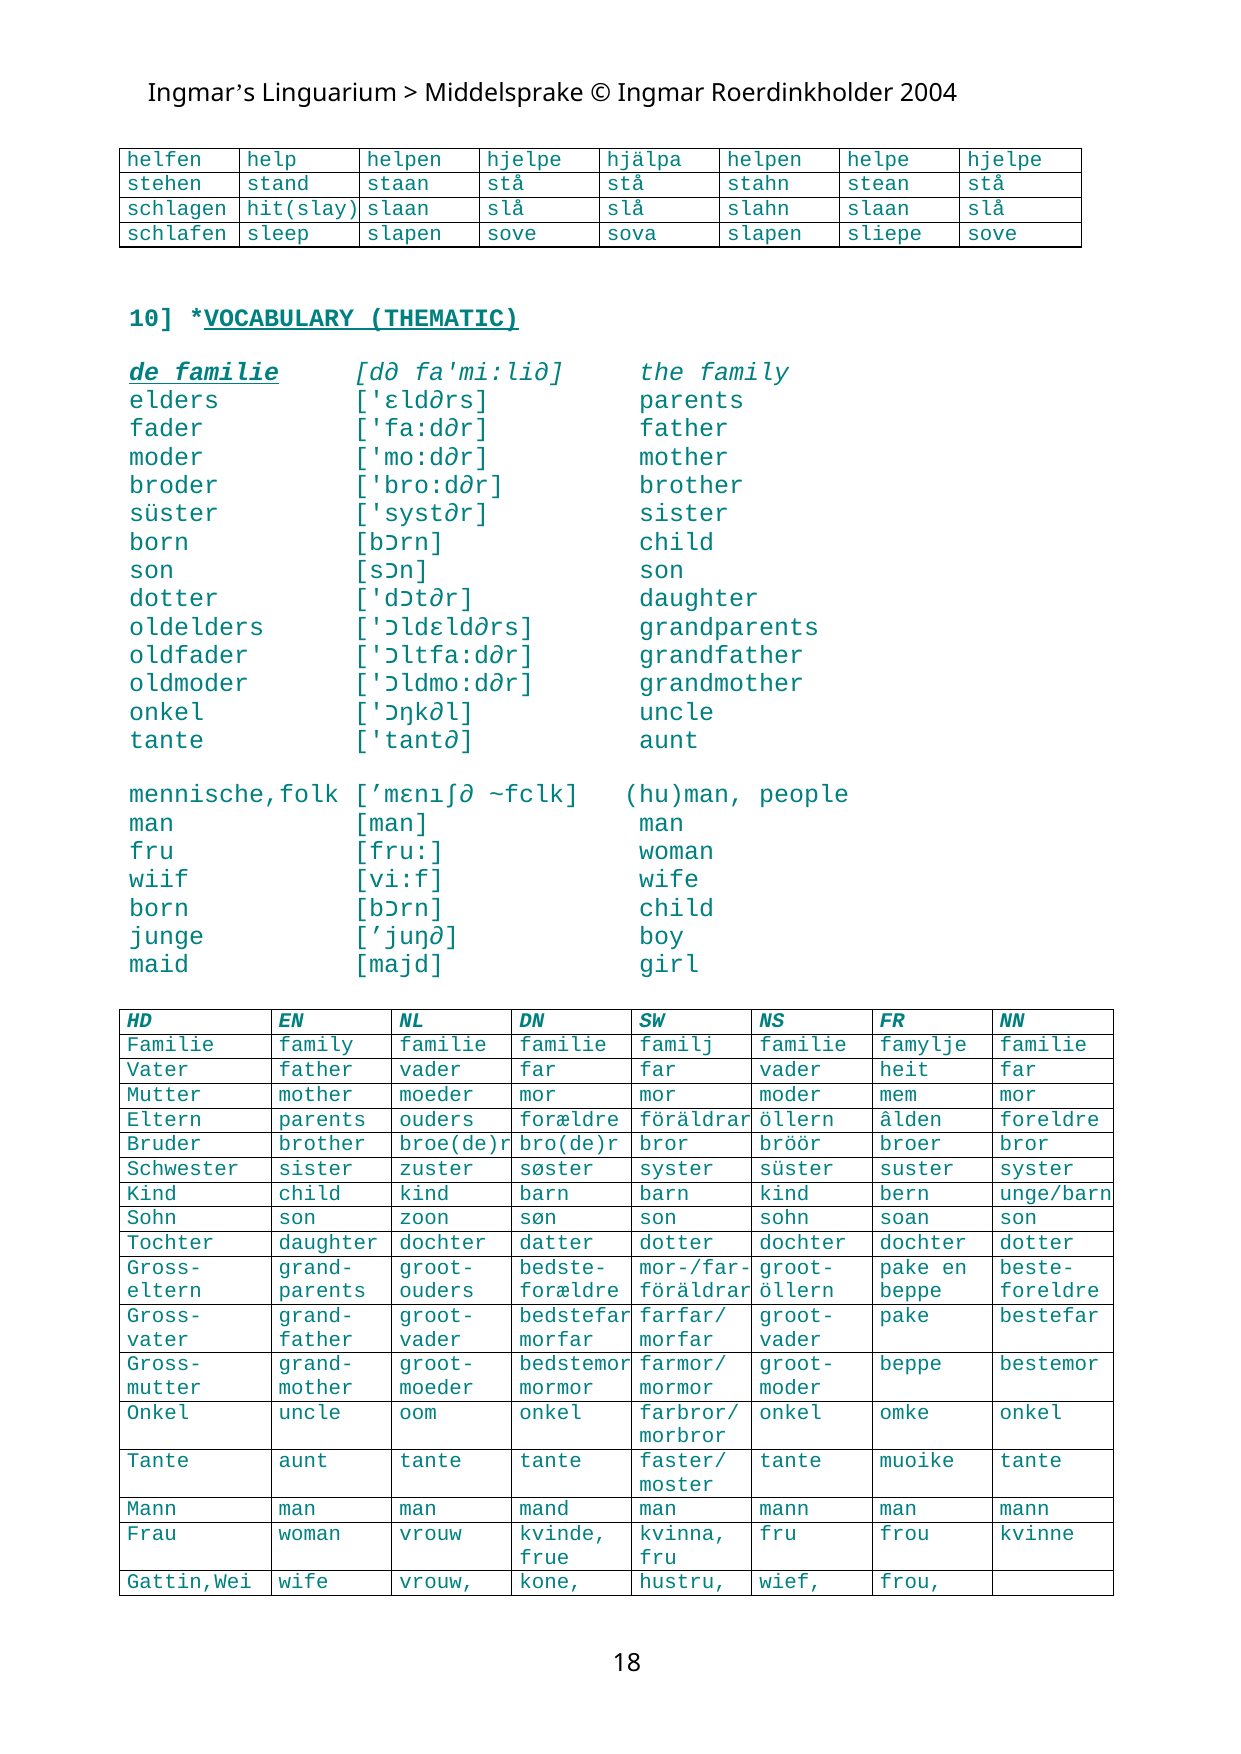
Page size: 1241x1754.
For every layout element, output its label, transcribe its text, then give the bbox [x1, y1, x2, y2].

table_cell tante [392, 1450, 511, 1497]
table_cell beste- foreldre [993, 1257, 1113, 1304]
table_cell bröör [752, 1133, 872, 1157]
table_cell søster [512, 1158, 631, 1182]
table_cell onkel [512, 1402, 631, 1449]
table_cell slå [480, 198, 599, 222]
table_cell man [392, 1498, 511, 1522]
text man [man] man [129, 810, 1106, 839]
table_cell vader [752, 1059, 872, 1083]
table_cell helpen [360, 149, 479, 172]
table_cell Mutter [120, 1084, 271, 1107]
table_cell grand- father [272, 1305, 391, 1352]
table_cell mor-/far-föräldrar [632, 1257, 751, 1304]
table_cell Bruder [120, 1133, 271, 1157]
table_cell broer [873, 1133, 992, 1157]
table_cell omke [873, 1402, 992, 1449]
table_cell stahn [720, 173, 839, 197]
table_cell groot- ouders [392, 1257, 511, 1304]
table_cell ouders [392, 1109, 511, 1132]
table_cell schlafen [120, 223, 239, 246]
table_cell kind [392, 1183, 511, 1206]
text fru [fru:] woman [129, 839, 1106, 867]
table_cell hit(slay) [240, 198, 359, 222]
table_cell sleep [240, 223, 359, 246]
table_cell mor [993, 1084, 1113, 1107]
table_cell daughter [272, 1232, 391, 1256]
table_cell föräldrar [632, 1109, 751, 1132]
table_cell heit [873, 1059, 992, 1083]
table_cell brother [272, 1133, 391, 1157]
table_cell Mann [120, 1498, 271, 1522]
table_cell sliepe [840, 223, 959, 246]
table_cell unge/barn [993, 1183, 1113, 1206]
text broder [′bro:d∂r] brother [129, 473, 1106, 501]
table_cell tante [512, 1450, 631, 1497]
table_cell slapen [360, 223, 479, 246]
text maid [majd] girl [129, 952, 1106, 980]
table_cell dotter [993, 1232, 1113, 1256]
table_cell kvinne [993, 1523, 1113, 1570]
text süster [′syst∂r] sister [129, 501, 1106, 529]
table_cell süster [752, 1158, 872, 1182]
table_cell man [272, 1498, 391, 1522]
table_cell søn [512, 1207, 631, 1231]
table_cell wief, [752, 1571, 872, 1595]
table_cell groot- vader [752, 1305, 872, 1352]
table_header HD [120, 1010, 271, 1033]
text junge [’juŋ∂] boy [129, 924, 1106, 952]
text elders [′εld∂rs] parents [129, 388, 1106, 416]
table_cell far [512, 1059, 631, 1083]
table_cell bedste- forældre [512, 1257, 631, 1304]
table_cell hjälpa [600, 149, 719, 172]
table_cell helpen [720, 149, 839, 172]
table_cell family [272, 1035, 391, 1058]
table_cell staan [360, 173, 479, 197]
table_cell groot- moder [752, 1353, 872, 1401]
table_cell bro(de)r [512, 1133, 631, 1157]
table_cell mann [752, 1498, 872, 1522]
table_cell barn [632, 1183, 751, 1206]
table_cell son [272, 1207, 391, 1231]
table_cell Schwester [120, 1158, 271, 1182]
table_cell Familie [120, 1035, 271, 1058]
table_cell beppe [873, 1353, 992, 1401]
table_cell mann [993, 1498, 1113, 1522]
table_cell stehen [120, 173, 239, 197]
table_cell foreldre [993, 1109, 1113, 1132]
table_cell grand- mother [272, 1353, 391, 1401]
table_cell farmor/ mormor [632, 1353, 751, 1401]
table_cell mor [512, 1084, 631, 1107]
table_cell stå [600, 173, 719, 197]
table_cell hjelpe [480, 149, 599, 172]
table_cell Tochter [120, 1232, 271, 1256]
table_cell âlden [873, 1109, 992, 1132]
table_cell woman [272, 1523, 391, 1570]
table_cell Vater [120, 1059, 271, 1083]
table_cell moeder [392, 1084, 511, 1107]
table_cell tante [993, 1450, 1113, 1497]
table_cell schlagen [120, 198, 239, 222]
text son [sכn] son [129, 558, 1106, 586]
table_cell onkel [752, 1402, 872, 1449]
table_cell Tante [120, 1450, 271, 1497]
text tante [′tant∂] aunt [129, 728, 1106, 756]
table_cell help [240, 149, 359, 172]
table_cell dochter [873, 1232, 992, 1256]
table_cell pake en beppe [873, 1257, 992, 1304]
table_cell bedstefar morfar [512, 1305, 631, 1352]
table_cell barn [512, 1183, 631, 1206]
table_cell familie [993, 1035, 1113, 1058]
text wiif [vi:f] wife [129, 867, 1106, 895]
text 10] *VOCABULARY (THEMATIC) [129, 305, 1106, 333]
table_cell moder [752, 1084, 872, 1107]
table_cell sove [480, 223, 599, 246]
text fader [′fa:d∂r] father [129, 416, 1106, 444]
text de familie [d∂ fa′mi:li∂] the family [129, 359, 1106, 388]
table_cell Gross- mutter [120, 1353, 271, 1401]
text moder [′mo:d∂r] mother [129, 444, 1106, 473]
table_cell pake [873, 1305, 992, 1352]
table_cell far [632, 1059, 751, 1083]
table_cell fru [752, 1523, 872, 1570]
table_cell Gattin,Wei [120, 1571, 271, 1595]
table_cell mand [512, 1498, 631, 1522]
table_cell Sohn [120, 1207, 271, 1231]
table_cell uncle [272, 1402, 391, 1449]
table_cell frou, [873, 1571, 992, 1595]
table_cell farbror/ morbror [632, 1402, 751, 1449]
table_cell parents [272, 1109, 391, 1132]
table_cell aunt [272, 1450, 391, 1497]
table_cell Kind [120, 1183, 271, 1206]
table_cell familie [752, 1035, 872, 1058]
table_cell faster/ moster [632, 1450, 751, 1497]
table_cell slaan [360, 198, 479, 222]
table_cell hustru, [632, 1571, 751, 1595]
table_cell kone, [512, 1571, 631, 1595]
table_cell stand [240, 173, 359, 197]
table_cell Frau [120, 1523, 271, 1570]
table_cell familie [392, 1035, 511, 1058]
table_cell kvinde, frue [512, 1523, 631, 1570]
table_cell groot- vader [392, 1305, 511, 1352]
table_cell mem [873, 1084, 992, 1107]
table_header FR [873, 1010, 992, 1033]
table_cell son [993, 1207, 1113, 1231]
table_cell sova [600, 223, 719, 246]
table_cell Eltern [120, 1109, 271, 1132]
text oldmoder [′כldmo:d∂r] grandmother [129, 671, 1106, 699]
table_cell zuster [392, 1158, 511, 1182]
table_cell wife [272, 1571, 391, 1595]
table_cell far [993, 1059, 1113, 1083]
table_cell stå [480, 173, 599, 197]
table_cell helpe [840, 149, 959, 172]
table_header EN [272, 1010, 391, 1033]
table_cell man [873, 1498, 992, 1522]
text born [bכrn] child [129, 895, 1106, 924]
table_cell suster [873, 1158, 992, 1182]
table_cell grand- parents [272, 1257, 391, 1304]
table_cell sohn [752, 1207, 872, 1231]
table_cell mother [272, 1084, 391, 1107]
table_cell hjelpe [960, 149, 1081, 172]
text mennische,folk [’mεnı∫∂ ~fclk] (hu)man, people [129, 782, 1106, 810]
table_header NL [392, 1010, 511, 1033]
table_cell öllern [752, 1109, 872, 1132]
table_cell stean [840, 173, 959, 197]
table_cell dochter [752, 1232, 872, 1256]
table_cell dochter [392, 1232, 511, 1256]
table_cell farfar/ morfar [632, 1305, 751, 1352]
table_cell bedstemor mormor [512, 1353, 631, 1401]
table_cell sister [272, 1158, 391, 1182]
table_cell dotter [632, 1232, 751, 1256]
table_cell oom [392, 1402, 511, 1449]
table_cell [993, 1571, 1113, 1595]
table_cell slå [600, 198, 719, 222]
table_cell groot- öllern [752, 1257, 872, 1304]
text onkel [′כŋk∂l] uncle [129, 699, 1106, 728]
table_header DN [512, 1010, 631, 1033]
table_cell kvinna, fru [632, 1523, 751, 1570]
table_cell familie [512, 1035, 631, 1058]
table_cell vrouw, [392, 1571, 511, 1595]
table_cell bror [632, 1133, 751, 1157]
table_cell vader [392, 1059, 511, 1083]
table_cell kind [752, 1183, 872, 1206]
text born [bכrn] child [129, 529, 1106, 558]
table_cell son [632, 1207, 751, 1231]
table_cell frou [873, 1523, 992, 1570]
table_cell bror [993, 1133, 1113, 1157]
table_cell man [632, 1498, 751, 1522]
table_cell mor [632, 1084, 751, 1107]
table_cell groot- moeder [392, 1353, 511, 1401]
table_cell slapen [720, 223, 839, 246]
table_cell father [272, 1059, 391, 1083]
table_cell slå [960, 198, 1081, 222]
table_cell bestemor [993, 1353, 1113, 1401]
table_cell child [272, 1183, 391, 1206]
table_cell muoike [873, 1450, 992, 1497]
table_cell syster [993, 1158, 1113, 1182]
table_cell zoon [392, 1207, 511, 1231]
table_cell Onkel [120, 1402, 271, 1449]
table_header NN [993, 1010, 1113, 1033]
table_cell onkel [993, 1402, 1113, 1449]
table_header SW [632, 1010, 751, 1033]
table_cell Gross- vater [120, 1305, 271, 1352]
table_cell broe(de)r [392, 1133, 511, 1157]
table_cell tante [752, 1450, 872, 1497]
table_cell familj [632, 1035, 751, 1058]
table_cell Gross- eltern [120, 1257, 271, 1304]
table_cell bern [873, 1183, 992, 1206]
text oldfader [′כltfa:d∂r] grandfather [129, 643, 1106, 671]
table_cell bestefar [993, 1305, 1113, 1352]
table_cell syster [632, 1158, 751, 1182]
table_cell stå [960, 173, 1081, 197]
table_cell forældre [512, 1109, 631, 1132]
table_cell helfen [120, 149, 239, 172]
text dotter [′dכt∂r] daughter [129, 586, 1106, 614]
table_cell vrouw [392, 1523, 511, 1570]
text oldelders [′כldεld∂rs] grandparents [129, 614, 1106, 643]
table_header NS [752, 1010, 872, 1033]
table_cell slaan [840, 198, 959, 222]
table_cell soan [873, 1207, 992, 1231]
table_cell datter [512, 1232, 631, 1256]
table_cell famylje [873, 1035, 992, 1058]
table_cell slahn [720, 198, 839, 222]
table_cell sove [960, 223, 1081, 246]
